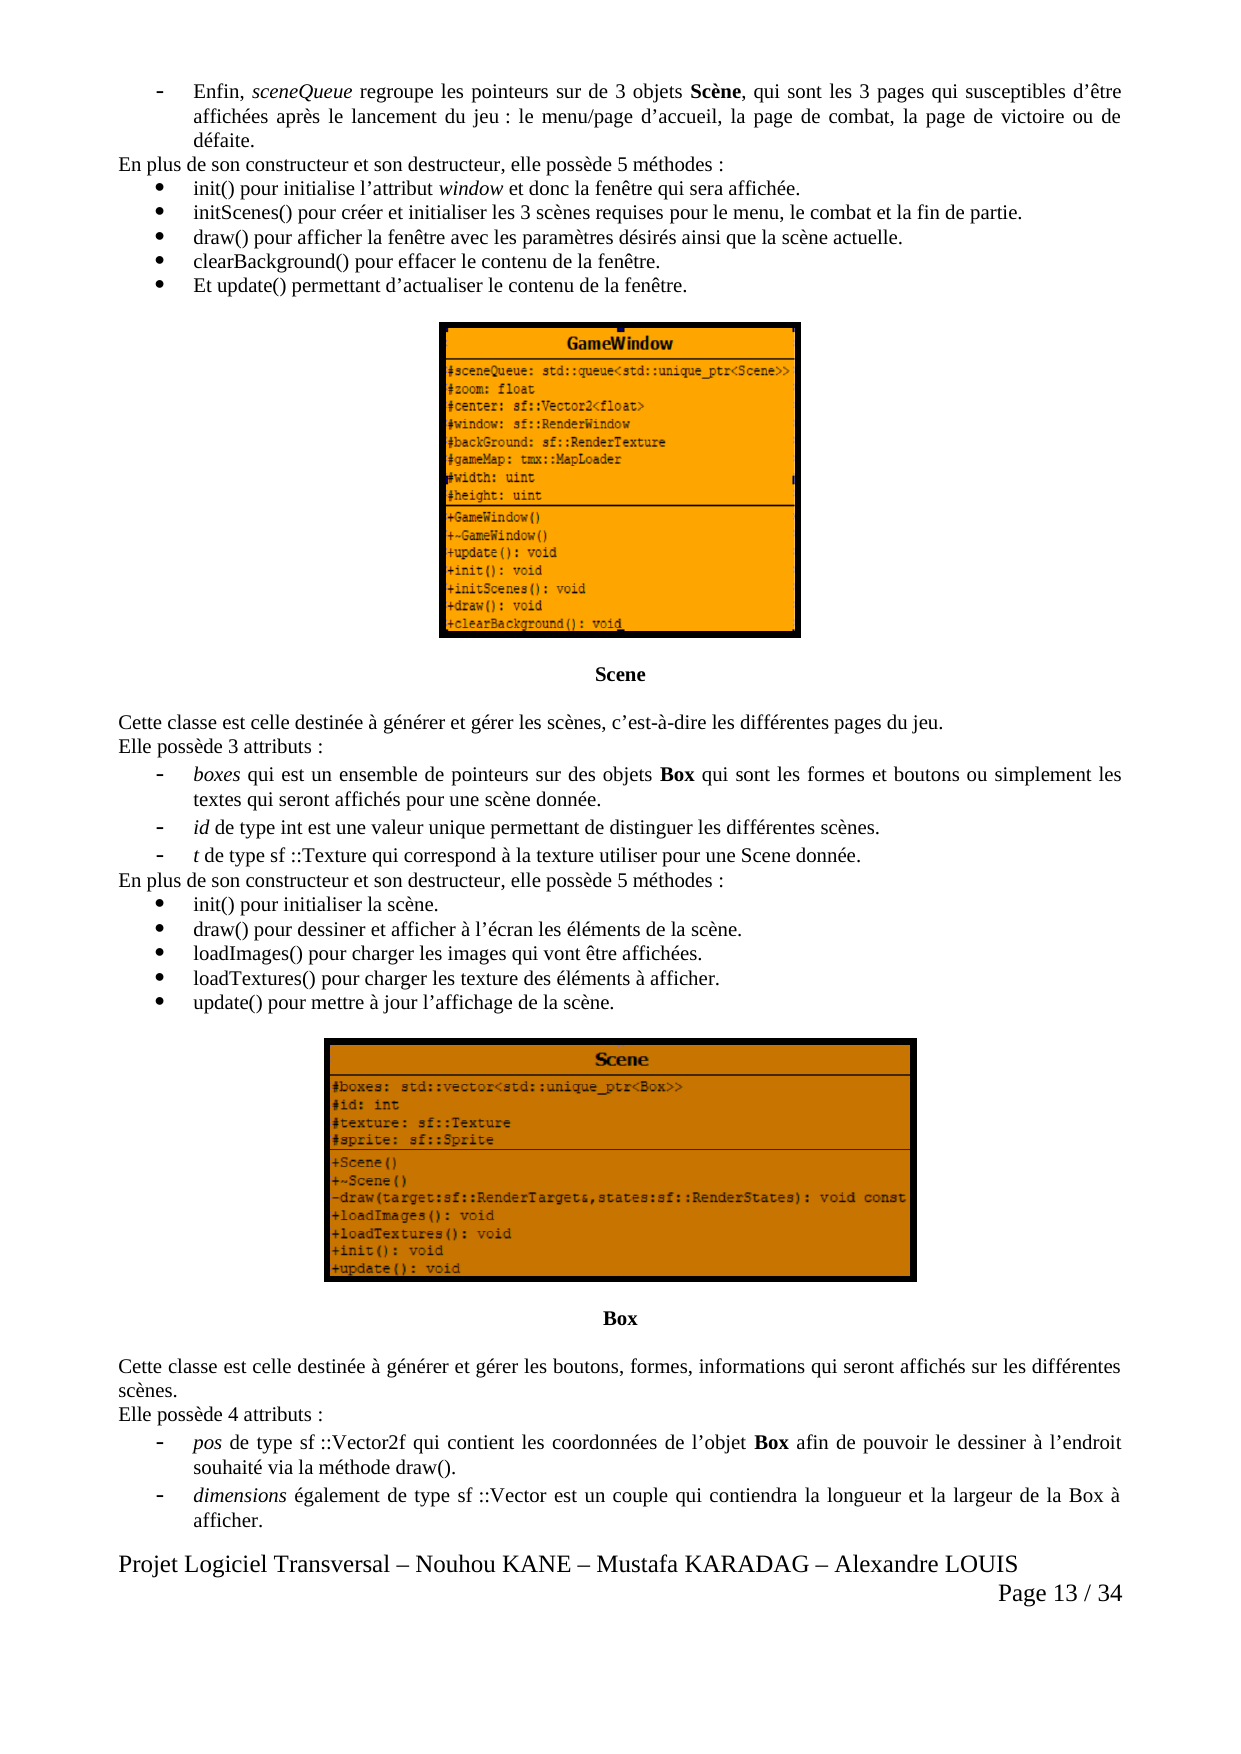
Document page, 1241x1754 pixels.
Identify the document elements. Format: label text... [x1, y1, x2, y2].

list init() pour initialise l’attribut window et donc la fenêtre qui sera affichée. [156, 176, 1122, 200]
text Cette classe est celle destinée à générer et gérer les scènes, c’est-à-dire les différentes pages du jeu. [118, 710, 1122, 734]
list pos de type sf ::Vector2f qui contient les coordonnées de l’objet Box afin de pouvoir le dessiner à l’endroit souhaité via la méthode draw(). [156, 1426, 1122, 1479]
list update() pour mettre à jour l’affichage de la scène. [156, 990, 1122, 1014]
text En plus de son constructeur et son destructeur, elle possède 5 méthodes : [118, 868, 1122, 892]
list draw() pour dessiner et afficher à l’écran les éléments de la scène. [156, 917, 1122, 941]
list loadTextures() pour charger les texture des éléments à afficher. [156, 965, 1122, 990]
list dimensions également de type sf ::Vector est un couple qui contiendra la longueur et la largeur de la Box à afficher. [156, 1479, 1122, 1532]
list boxes qui est un ensemble de pointeurs sur des objets Box qui sont les formes et boutons ou simplement les textes qui seront affichés pour une scène donnée. [156, 758, 1122, 811]
list t de type sf ::Texture qui correspond à la texture utiliser pour une Scene donnée. [156, 839, 1122, 868]
list draw() pour afficher la fenêtre avec les paramètres désirés ainsi que la scène actuelle. [156, 225, 1122, 249]
list loadImages() pour charger les images qui vont être affichées. [156, 941, 1122, 965]
text Elle possède 3 attributs : [118, 734, 1122, 758]
list clearBackground() pour effacer le contenu de la fenêtre. [156, 249, 1122, 273]
list Enfin, sceneQueue regroupe les pointeurs sur de 3 objets Scène, qui sont les 3 pages qui susceptibles d’être affichées après le lancement du jeu : le menu/page d’accueil, la page de combat, la page de victoire ou de défaite. [156, 75, 1122, 152]
text Elle possède 4 attributs : [118, 1402, 1122, 1426]
list init() pour initialiser la scène. [156, 892, 1122, 917]
list id de type int est une valeur unique permettant de distinguer les différentes scènes. [156, 811, 1122, 839]
text Box [118, 1306, 1122, 1330]
text En plus de son constructeur et son destructeur, elle possède 5 méthodes : [118, 152, 1122, 176]
list Et update() permettant d’actualiser le contenu de la fenêtre. [156, 273, 1122, 298]
text Cette classe est celle destinée à générer et gérer les boutons, formes, informations qui seront affichés sur les différentes scènes. [118, 1354, 1122, 1402]
list initScenes() pour créer et initialiser les 3 scènes requises pour le menu, le combat et la fin de partie. [156, 200, 1122, 225]
text Scene [118, 662, 1122, 686]
